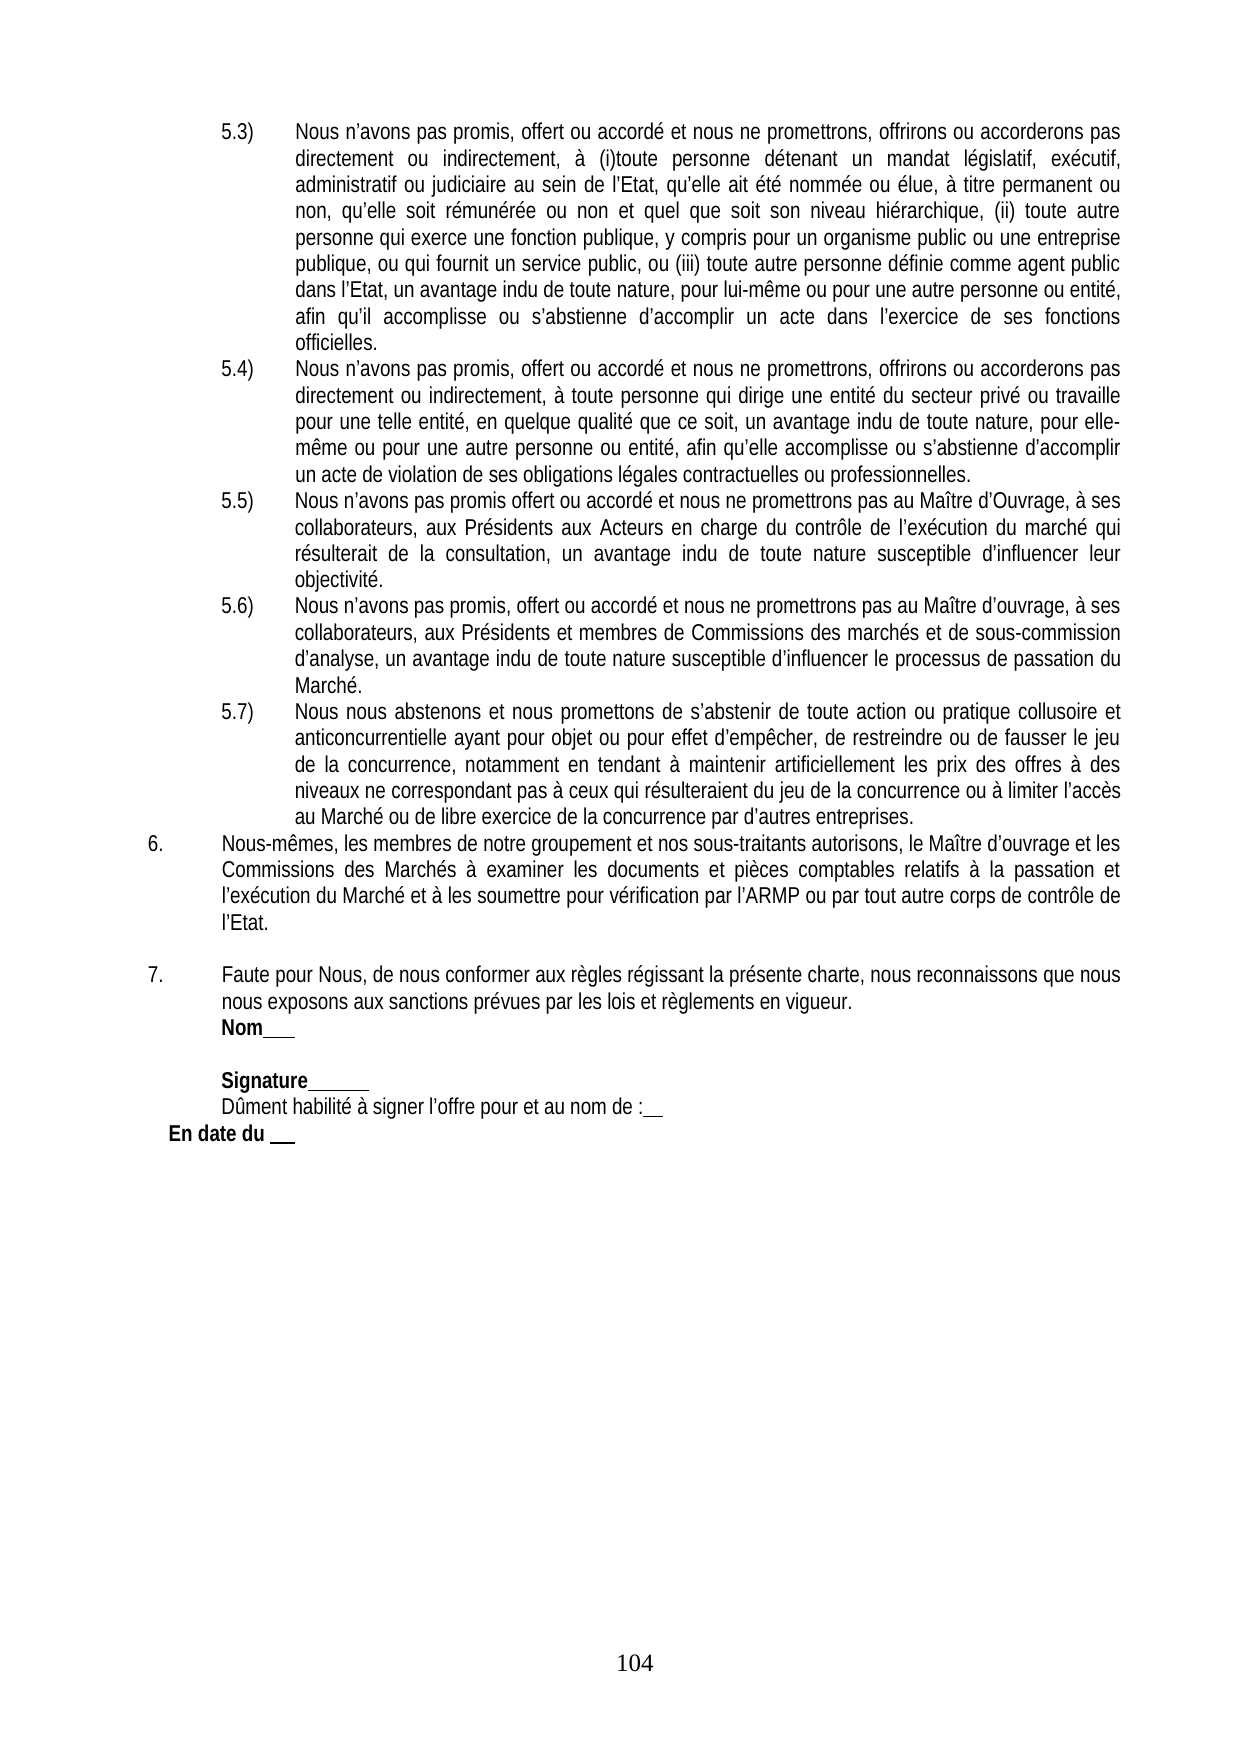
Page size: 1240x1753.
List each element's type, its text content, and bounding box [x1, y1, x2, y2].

text En date du [148, 1119, 1121, 1146]
text 5.3) Nous n’avons pas promis, offert ou accordé et nous ne promettrons, offrirons ou accorderons pas directement ou indirectement, à (i)toute personne détenant un mandat législatif, exécutif, administratif ou judiciaire au sein de l’Etat, qu’elle ait été nommée ou élue, à titre permanent ou non, qu’elle soit rémunérée ou non et quel que soit son niveau hiérarchique, (ii) toute autre personne qui exerce une fonction publique, y compris pour un organisme public ou une entreprise publique, ou qui fournit un service public, ou (iii) toute autre personne définie comme agent public dans l’Etat, un avantage indu de toute nature, pour lui-même ou pour une autre personne ou entité, afin qu’il accomplisse ou s’abstienne d’accomplir un acte dans l’exercice de ses fonctions officielles. [221, 118, 1121, 355]
text Nom [221, 1014, 1121, 1067]
text 5.5) Nous n’avons pas promis offert ou accordé et nous ne promettrons pas au Maître d’Ouvrage, à ses collaborateurs, aux Présidents aux Acteurs en charge du contrôle de l’exécution du marché qui résulterait de la consultation, un avantage indu de toute nature susceptible d’influencer leur objectivité. [221, 487, 1121, 592]
text 5.6) Nous n’avons pas promis, offert ou accordé et nous ne promettrons pas au Maître d’ouvrage, à ses collaborateurs, aux Présidents et membres de Commissions des marchés et de sous-commission d’analyse, un avantage indu de toute nature susceptible d’influencer le processus de passation du Marché. [221, 592, 1121, 698]
text 5.4) Nous n’avons pas promis, offert ou accordé et nous ne promettrons, offrirons ou accorderons pas directement ou indirectement, à toute personne qui dirige une entité du secteur privé ou travaille pour une telle entité, en quelque qualité que ce soit, un avantage indu de toute nature, pour elle-même ou pour une autre personne ou entité, afin qu’elle accomplisse ou s’abstienne d’accomplir un acte de violation de ses obligations légales contractuelles ou professionnelles. [221, 355, 1121, 487]
text Signature [221, 1067, 1121, 1093]
text 6. Nous-mêmes, les membres de notre groupement et nos sous-traitants autorisons, le Maître d’ouvrage et les Commissions des Marchés à examiner les documents et pièces comptables relatifs à la passation et l’exécution du Marché et à les soumettre pour vérification par l’ARMP ou par tout autre corps de contrôle de l’Etat. [148, 830, 1121, 935]
text Dûment habilité à signer l’offre pour et au nom de : [221, 1093, 1121, 1119]
text 5.7) Nous nous abstenons et nous promettons de s’abstenir de toute action ou pratique collusoire et anticoncurrentielle ayant pour objet ou pour effet d’empêcher, de restreindre ou de fausser le jeu de la concurrence, notamment en tendant à maintenir artificiellement les prix des offres à des niveaux ne correspondant pas à ceux qui résulteraient du jeu de la concurrence ou à limiter l’accès au Marché ou de libre exercice de la concurrence par d’autres entreprises. [221, 698, 1121, 830]
text 7. Faute pour Nous, de nous conformer aux règles régissant la présente charte, nous reconnaissons que nous nous exposons aux sanctions prévues par les lois et règlements en vigueur. [148, 961, 1121, 1014]
